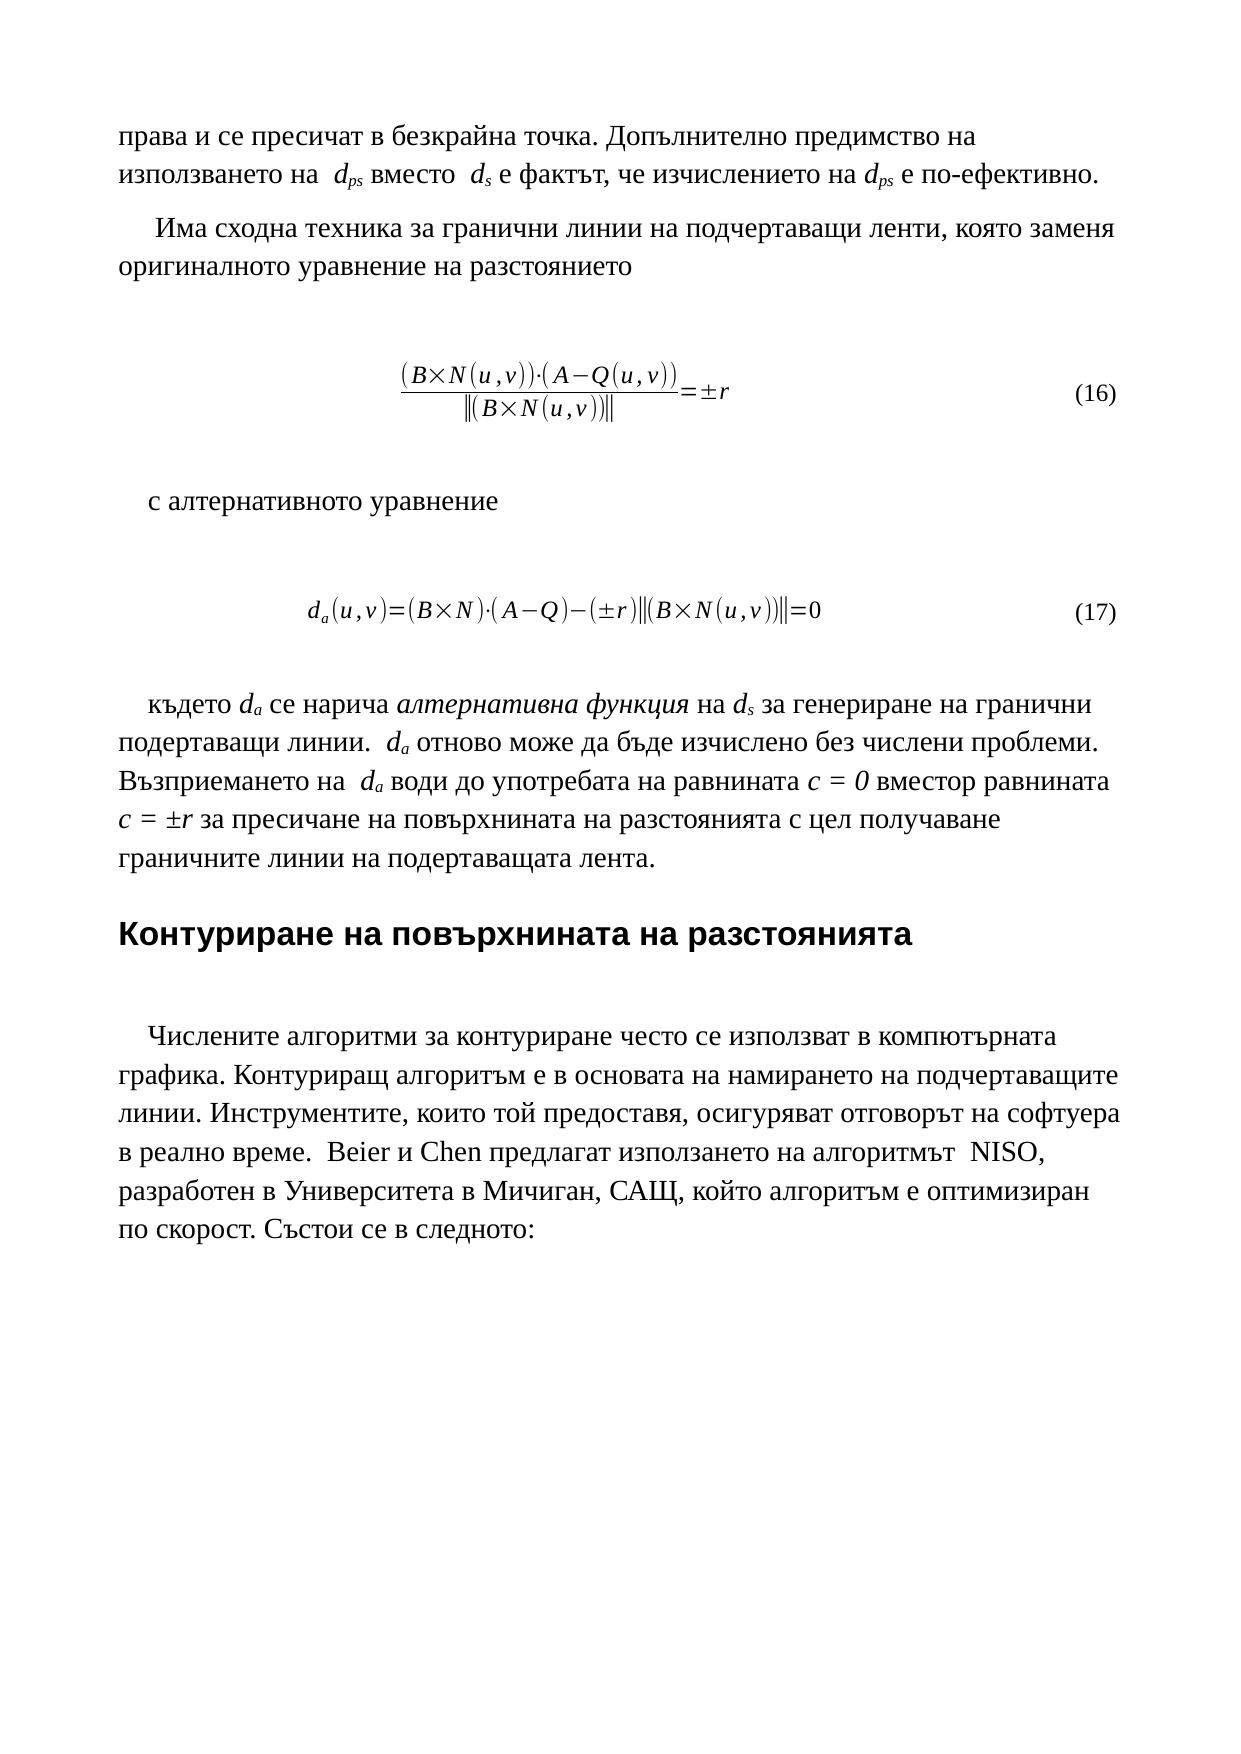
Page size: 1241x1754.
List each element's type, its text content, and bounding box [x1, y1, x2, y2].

table_header (16) [1010, 355, 1122, 430]
text с алтернативното уравнение [118, 483, 1122, 517]
subtitle Контуриране на повърхнината на разстоянията [118, 914, 1122, 953]
table_header [118, 355, 1010, 430]
table_header [118, 589, 1010, 633]
text където da се нарича алтернативна функция на ds за генериране на гранични подертаващи линии. da отново може да бъде изчислено без числени проблеми. Възприемането на da води до употребата на равнината c = 0 вместор равнината c = ±r за пресичане на повърхнината на разстоянията с цел получаване граничните линии на подертаващата лента. [118, 686, 1122, 874]
text Числените алгоритми за контуриране често се използват в компютърната графика. Контуриращ алгоритъм е в основата на намирането на подчертаващите линии. Инструментите, които той предоставя, осигуряват отговорът на софтуера в реално време. Beier и Chen предлагат използането на алгоритмът NISO, разработен в Университета в Мичиган, САЩ, който алгоритъм е оптимизиран по скорост. Състои се в следното: [118, 1018, 1122, 1245]
text права и се пресичат в безкрайна точка. Допълнително предимство на използването на dps вместо ds е фактът, че изчислението на dps е по-ефективно. [118, 118, 1122, 190]
table_header (17) [1010, 589, 1122, 633]
text Има сходна техника за гранични линии на подчертаващи ленти, която заменя оригиналното уравнение на разстоянието [118, 210, 1122, 282]
